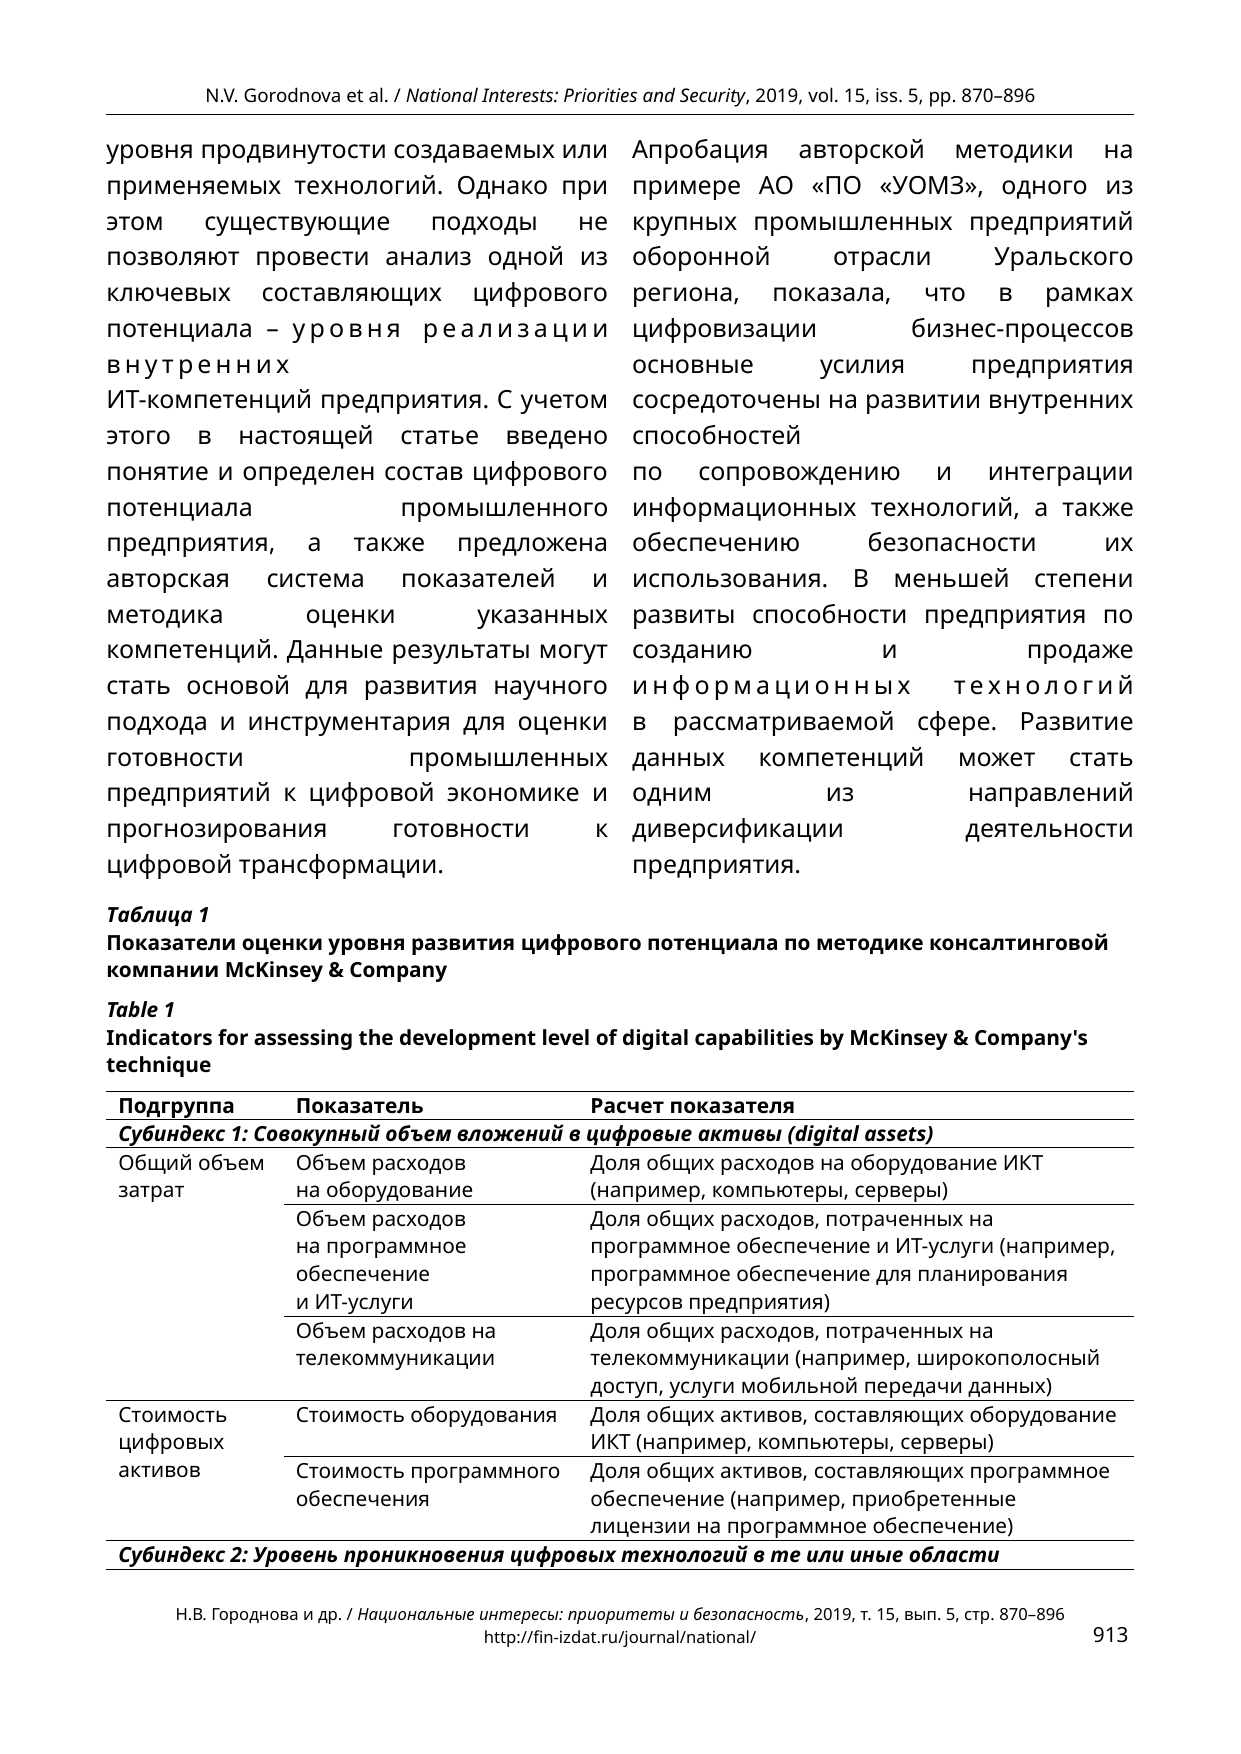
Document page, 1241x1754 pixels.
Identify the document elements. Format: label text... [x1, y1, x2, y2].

text Апробация авторской методики на примере АО «ПО «УОМЗ», одного из крупных промышленных предприятий оборонной отрасли Уральского региона, показала, что в рамках цифровизации бизнес-процессов основные усилия предприятия сосредоточены на развитии внутренних способностей по сопровождению и интеграции информационных технологий, а также обеспечению безопасности их использования. В меньшей степени развиты способности предприятия по созданию и продаже информационных технологий в рассматриваемой сфере. Развитие данных компетенций может стать одним из направлений диверсификации деятельности предприятия. [632, 132, 1134, 881]
table_cell Доля общих активов, составляющих программное обеспечение (например, приобретенные лицензии на программное обеспечение) [578, 1457, 1134, 1540]
text уровня продвинутости создаваемых или применяемых технологий. Однако при этом существующие подходы не позволяют провести анализ одной из ключевых составляющих цифрового потенциала – уровня реализации внутренних ИТ-компетенций предприятия. С учетом этого в настоящей статье введено понятие и определен состав цифрового потенциала промышленного предприятия, а также предложена авторская система показателей и методика оценки указанных компетенций. Данные результаты могут стать основой для развития научного подхода и инструментария для оценки готовности промышленных предприятий к цифровой экономике и прогнозирования готовности к цифровой трансформации. [106, 132, 608, 881]
table_cell Стоимость оборудования [284, 1401, 578, 1456]
table_header Показатель [284, 1092, 578, 1119]
text Показатели оценки уровня развития цифрового потенциала по методике консалтинговой компании McKinsey & Company [106, 928, 1134, 983]
table_cell Стоимость цифровых активов [106, 1401, 284, 1540]
table_cell Субиндекс 2: Уровень проникновения цифровых технологий в те или иные области [106, 1541, 1134, 1568]
text Table 1 [106, 995, 1134, 1023]
table_cell Доля общих расходов, потраченных на программное обеспечение и ИТ-услуги (например, программное обеспечение для планирования ресурсов предприятия) [578, 1205, 1134, 1316]
table_cell Объем расходов на оборудование [284, 1148, 578, 1203]
table_cell Доля общих расходов, потраченных на телекоммуникации (например, широкополосный доступ, услуги мобильной передачи данных) [578, 1317, 1134, 1400]
table_cell Стоимость программного обеспечения [284, 1457, 578, 1540]
table_header Подгруппа [106, 1092, 284, 1119]
table_cell Доля общих расходов на оборудование ИКТ (например, компьютеры, серверы) [578, 1148, 1134, 1203]
table_cell Объем расходов на программное обеспечение и ИТ-услуги [284, 1205, 578, 1316]
table_cell Доля общих активов, составляющих оборудование ИКТ (например, компьютеры, серверы) [578, 1401, 1134, 1456]
table_header Расчет показателя [578, 1092, 1134, 1119]
table_cell Объем расходов на телекоммуникации [284, 1317, 578, 1400]
text Таблица 1 [106, 900, 1134, 928]
table_cell Субиндекс 1: Совокупный объем вложений в цифровые активы (digital assets) [106, 1120, 1134, 1147]
text Indicators for assessing the development level of digital capabilities by McKinsey & Company's technique [106, 1023, 1134, 1079]
table_cell Общий объем затрат [106, 1148, 284, 1400]
